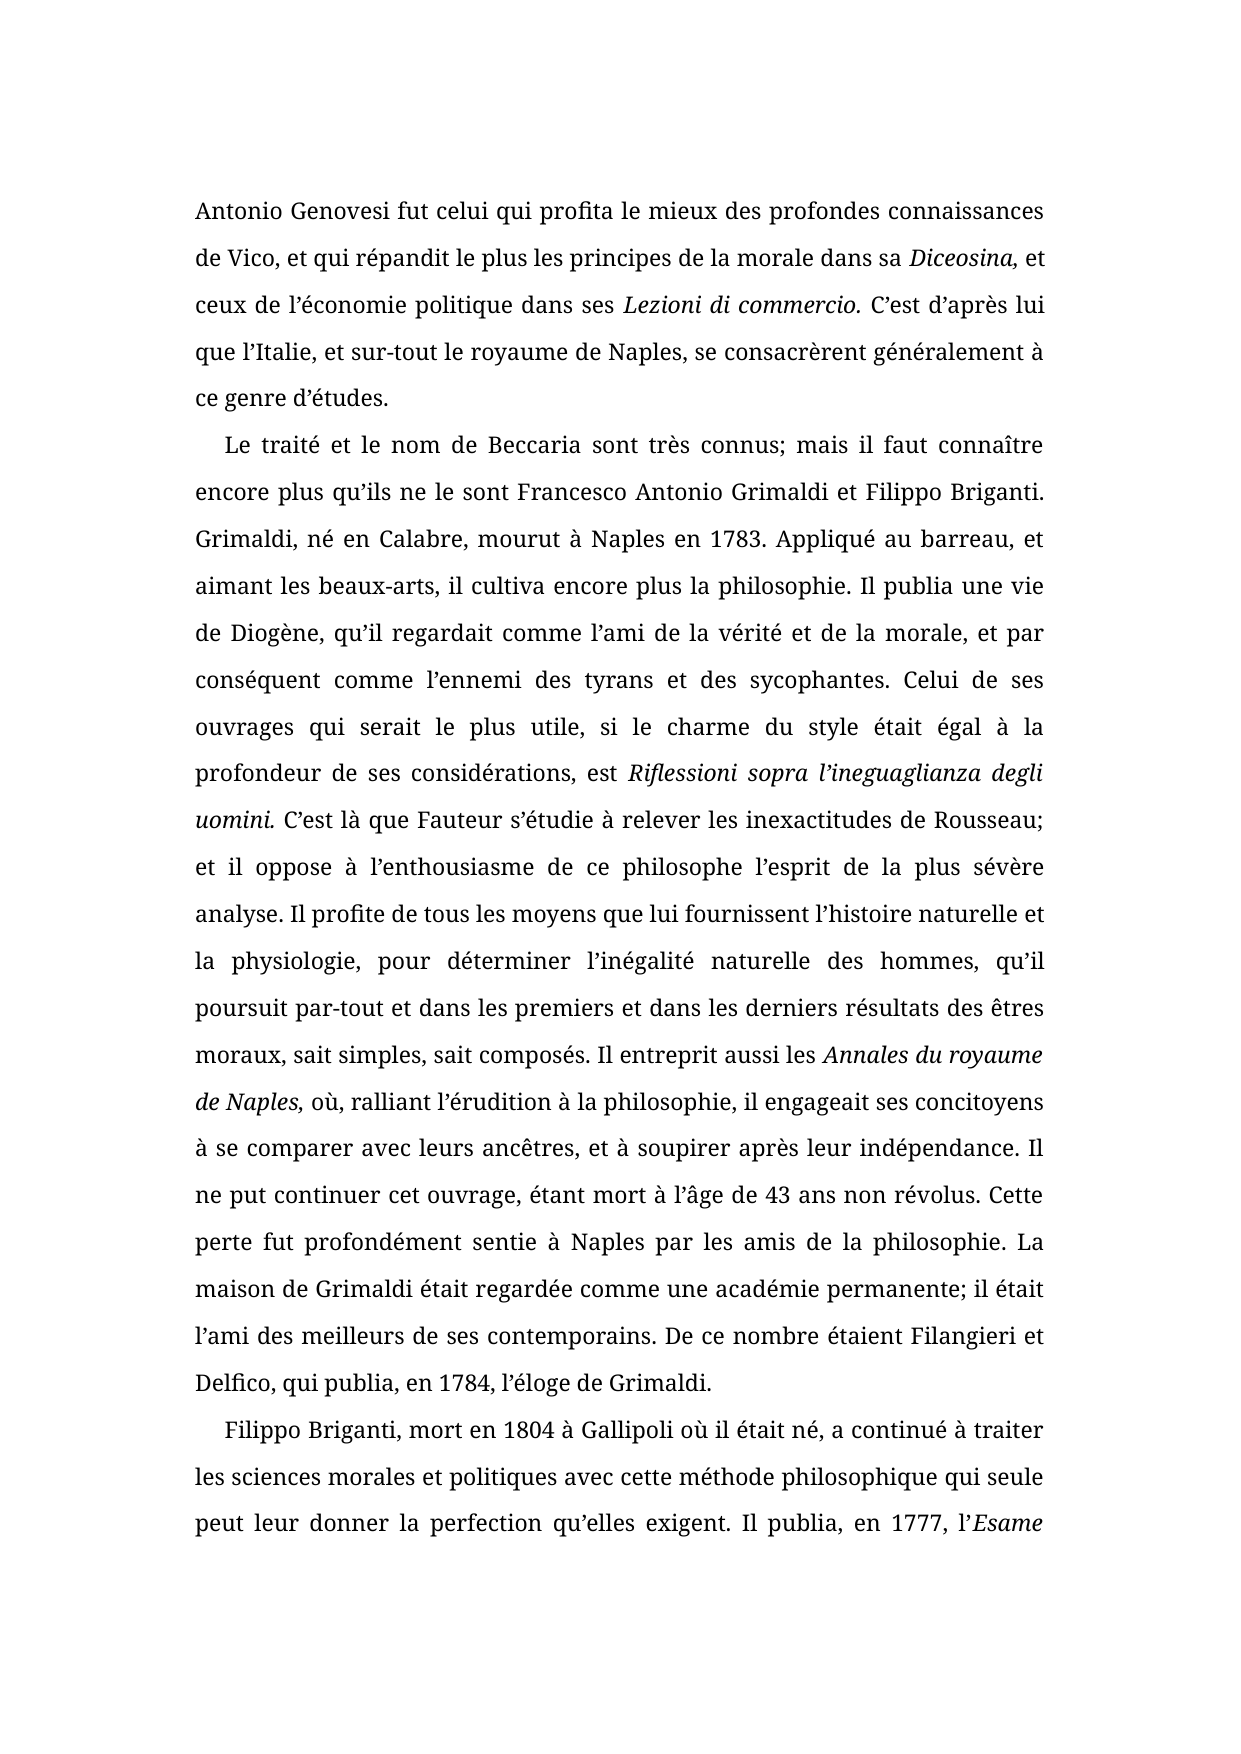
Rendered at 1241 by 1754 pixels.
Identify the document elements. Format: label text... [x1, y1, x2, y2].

text Antonio Genovesi fut celui qui profita le mieux des profondes connaissances de Vico, et qui répandit le plus les principes de la morale dans sa Diceosina, et ceux de l’économie politique dans ses Lezioni di commercio. C’est d’après lui que l’Italie, et sur-tout le royaume de Naples, se consacrèrent généralement à ce genre d’études. [195, 195, 1045, 414]
text Le traité et le nom de Beccaria sont très connus; mais il faut connaître encore plus qu’ils ne le sont Francesco Antonio Grimaldi et Filippo Briganti. Grimaldi, né en Calabre, mourut à Naples en 1783. Appliqué au barreau, et aimant les beaux-arts, il cultiva encore plus la philosophie. Il publia une vie de Diogène, qu’il regardait comme l’ami de la vérité et de la morale, et par conséquent comme l’ennemi des tyrans et des sycophantes. Celui de ses ouvrages qui serait le plus utile, si le charme du style était égal à la profondeur de ses considérations, est Riflessioni sopra l’ineguaglianza degli uomini. C’est là que Fauteur s’étudie à relever les inexactitudes de Rousseau; et il oppose à l’enthousiasme de ce philosophe l’esprit de la plus sévère analyse. Il profite de tous les moyens que lui fournissent l’histoire naturelle et la physiologie, pour déterminer l’inégalité naturelle des hommes, qu’il poursuit par-tout et dans les premiers et dans les derniers résultats des êtres moraux, sait simples, sait composés. Il entreprit aussi les Annales du royaume de Naples, où, ralliant l’érudition à la philosophie, il engageait ses concitoyens à se comparer avec leurs ancêtres, et à soupirer après leur indépendance. Il ne put continuer cet ouvrage, étant mort à l’âge de 43 ans non révolus. Cette perte fut profondément sentie à Naples par les amis de la philosophie. La maison de Grimaldi était regardée comme une académie permanente; il était l’ami des meilleurs de ses contemporains. De ce nombre étaient Filangieri et Delfico, qui publia, en 1784, l’éloge de Grimaldi. [195, 429, 1045, 1398]
text Filippo Briganti, mort en 1804 à Gallipoli où il était né, a continué à traiter les sciences morales et politiques avec cette méthode philosophique qui seule peut leur donner la perfection qu’elles exigent. Il publia, en 1777, l’Esame [195, 1414, 1045, 1539]
